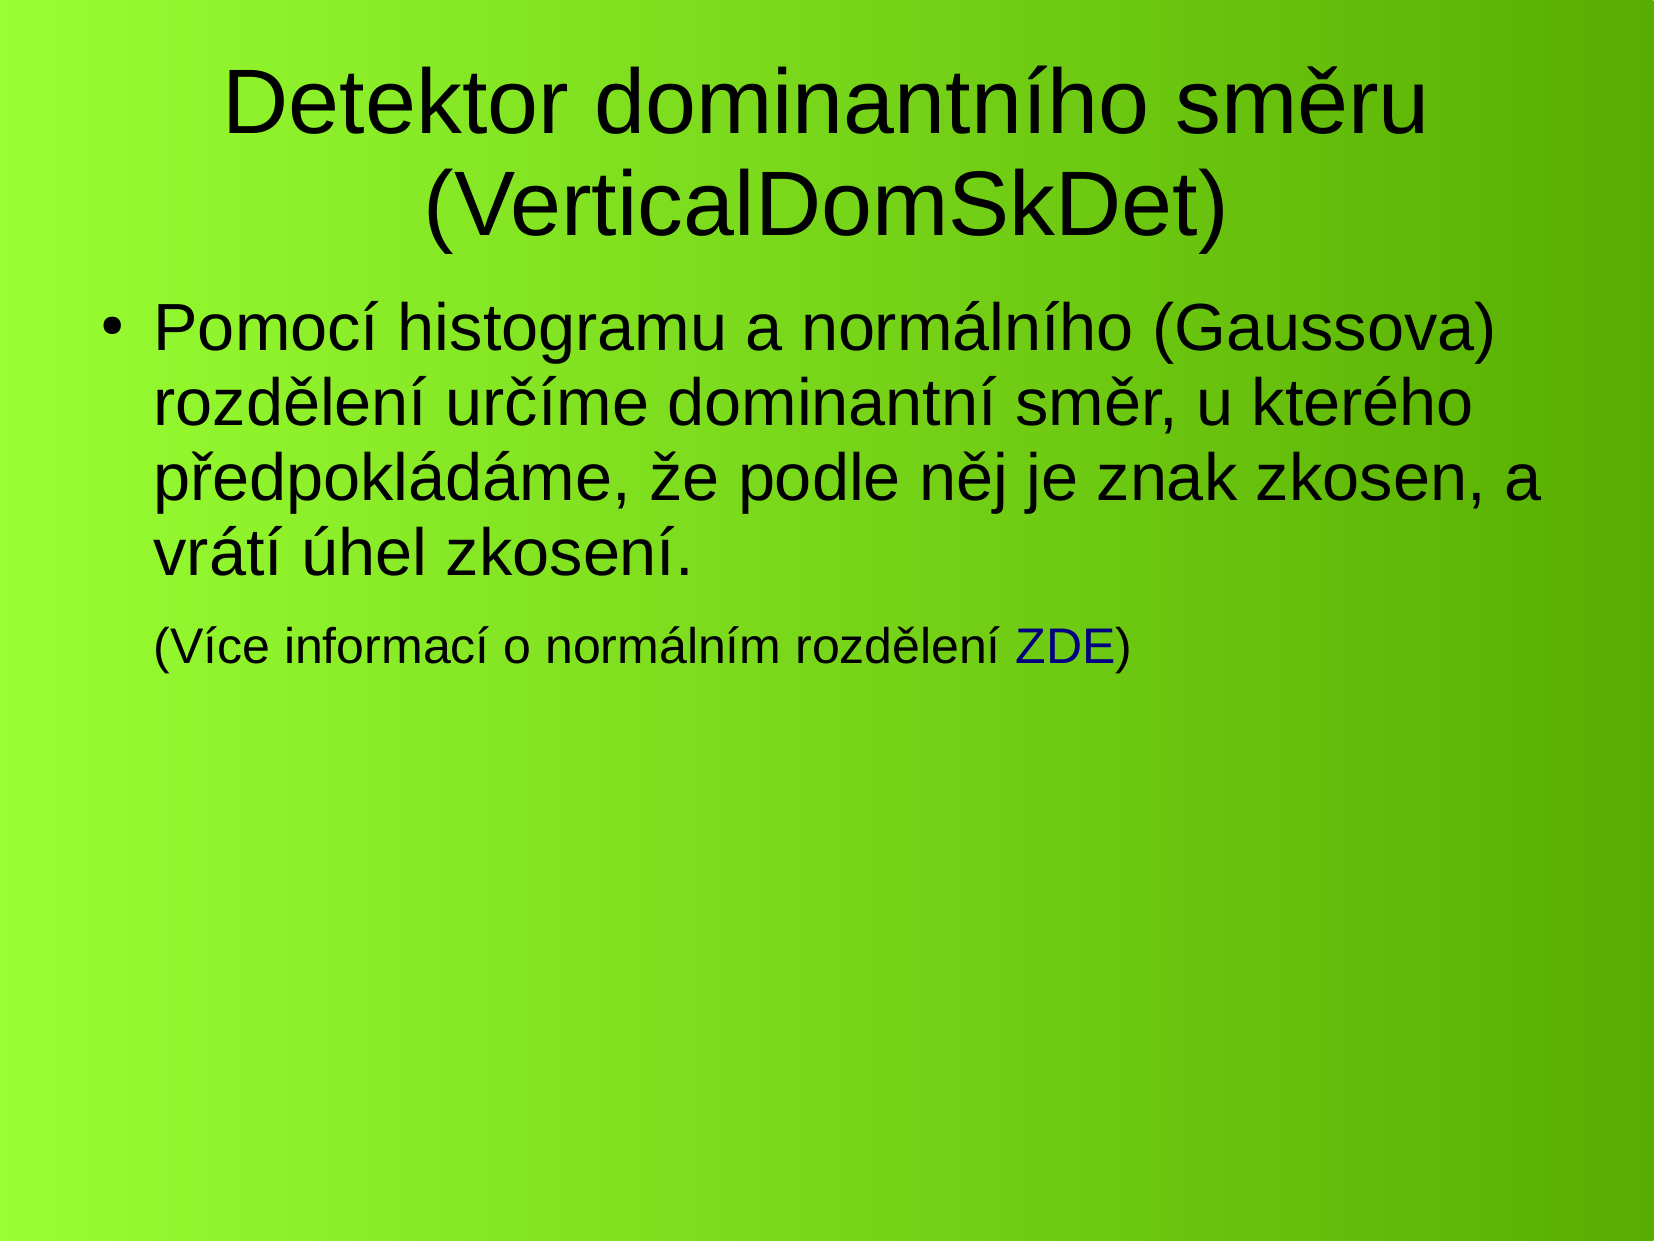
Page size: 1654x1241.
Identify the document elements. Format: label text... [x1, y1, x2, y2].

list Pomocí histogramu a normálního (Gaussova) rozdělení určíme dominantní směr, u kterého předpokládáme, že podle něj je znak zkosen, a vrátí úhel zkosení. (Více informací o normálním rozdělení ZDE) [82, 290, 1571, 1109]
title Detektor dominantního směru (VerticalDomSkDet) [82, 49, 1571, 257]
